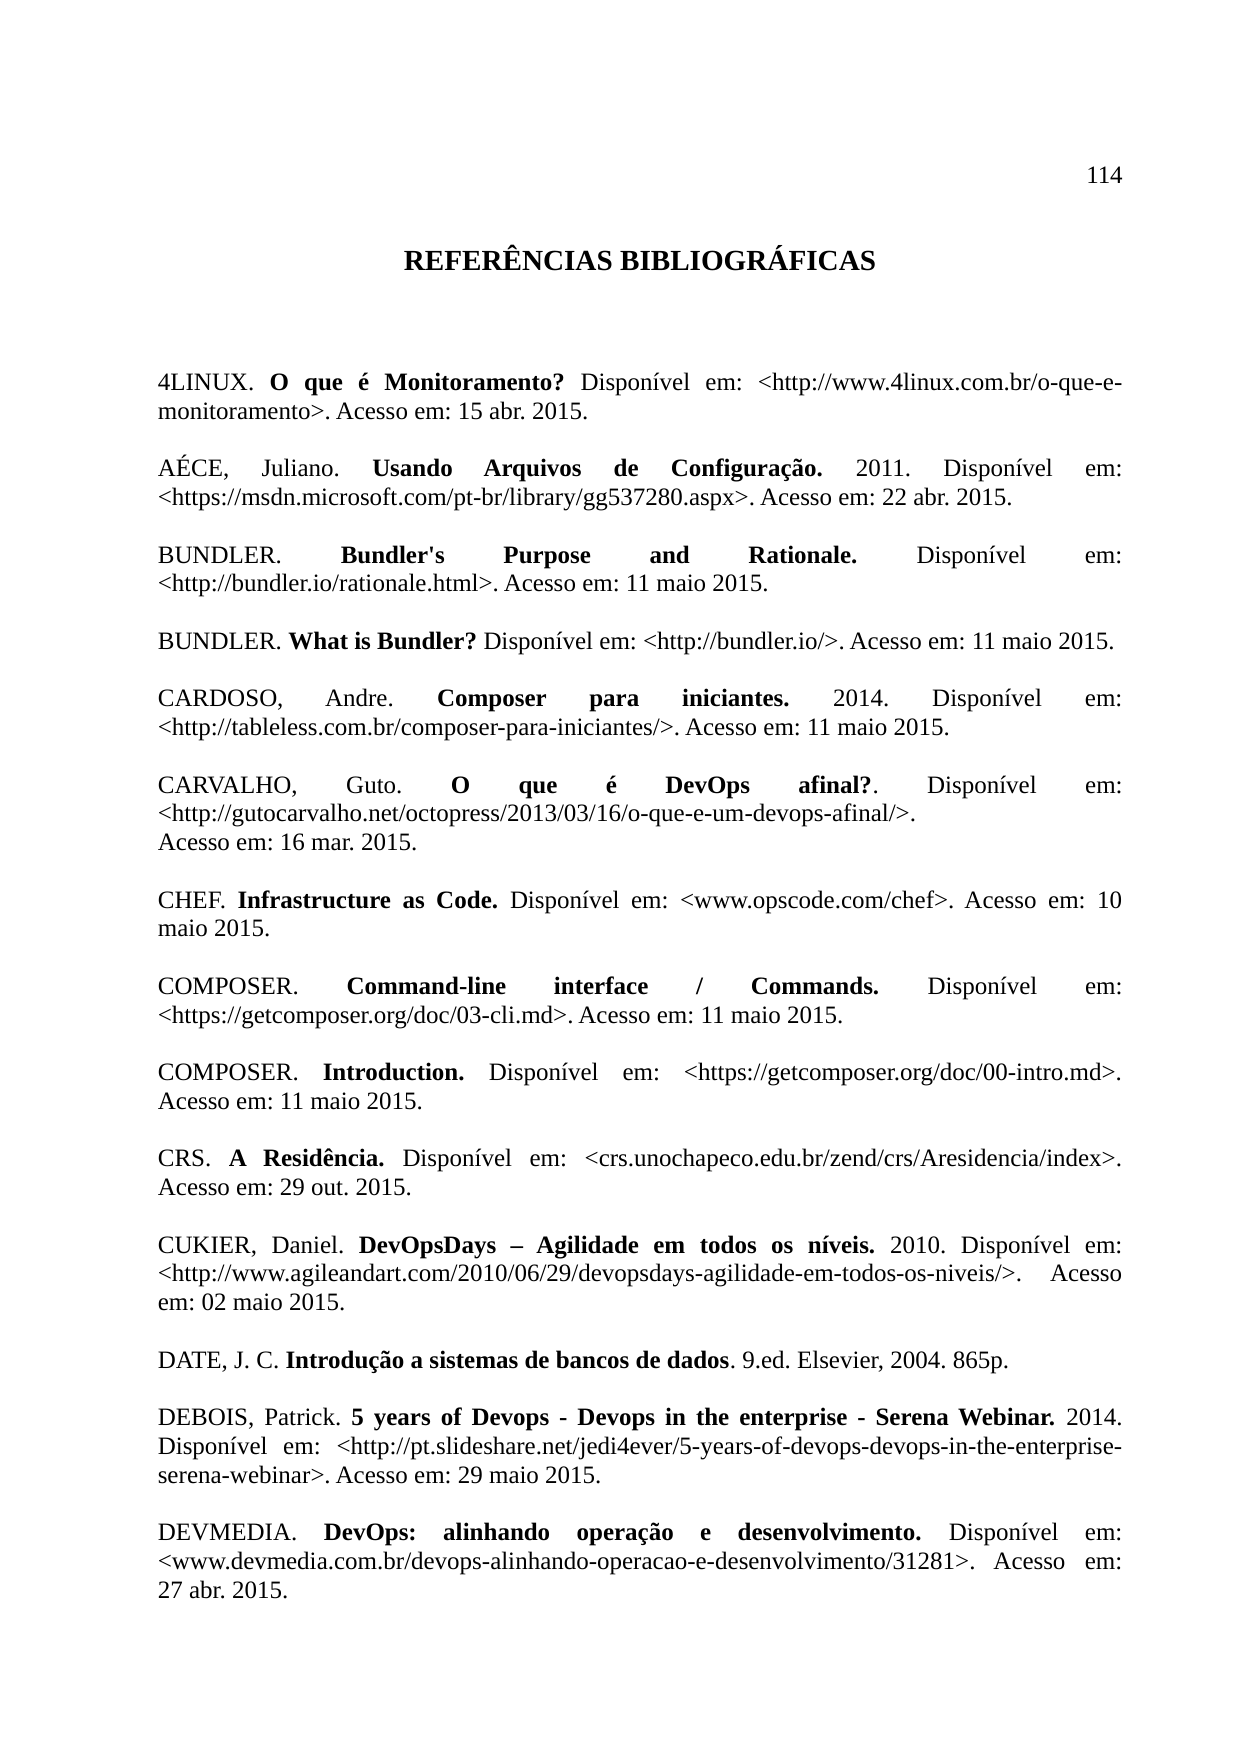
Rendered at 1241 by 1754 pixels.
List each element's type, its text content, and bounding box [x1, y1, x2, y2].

text CHEF. Infrastructure as Code. Disponível em: <www.opscode.com/chef>. Acesso em: 10 maio 2015. [158, 885, 1122, 942]
text CUKIER, Daniel. DevOpsDays – Agilidade em todos os níveis. 2010. Disponível em: <http://www.agileandart.com/2010/06/29/devopsdays-agilidade-em-todos-os-niveis/>. Acesso em: 02 maio 2015. [158, 1230, 1122, 1316]
text COMPOSER. Command-line interface / Commands. Disponível em: <https://getcomposer.org/doc/03-cli.md>. Acesso em: 11 maio 2015. [158, 971, 1122, 1028]
text 4LINUX. O que é Monitoramento? Disponível em: <http://www.4linux.com.br/o-que-e-monitoramento>. Acesso em: 15 abr. 2015. [158, 367, 1122, 425]
text BUNDLER. What is Bundler? Disponível em: <http://bundler.io/>. Acesso em: 11 maio 2015. [158, 626, 1122, 655]
text CARVALHO, Guto. O que é DevOps afinal?. Disponível em: <http://gutocarvalho.net/octopress/2013/03/16/o-que-e-um-devops-afinal/>. [158, 770, 1122, 827]
text COMPOSER. Introduction. Disponível em: <https://getcomposer.org/doc/00-intro.md>. Acesso em: 11 maio 2015. [158, 1057, 1122, 1115]
text CRS. A Residência. Disponível em: <crs.unochapeco.edu.br/zend/crs/Aresidencia/index>. Acesso em: 29 out. 2015. [158, 1143, 1122, 1201]
text CARDOSO, Andre. Composer para iniciantes. 2014. Disponível em: <http://tableless.com.br/composer-para-iniciantes/>. Acesso em: 11 maio 2015. [158, 683, 1122, 741]
text BUNDLER. Bundler's Purpose and Rationale. Disponível em: <http://bundler.io/rationale.html>. Acesso em: 11 maio 2015. [158, 540, 1122, 597]
text DEVMEDIA. DevOps: alinhando operação e desenvolvimento. Disponível em: <www.devmedia.com.br/devops-alinhando-operacao-e-desenvolvimento/31281>. Acesso em: 27 abr. 2015. [158, 1517, 1122, 1603]
text Acesso em: 16 mar. 2015. [158, 827, 1122, 856]
text DATE, J. C. Introdução a sistemas de bancos de dados. 9.ed. Elsevier, 2004. 865p. [158, 1345, 1122, 1373]
text AÉCE, Juliano. Usando Arquivos de Configuração. 2011. Disponível em: <https://msdn.microsoft.com/pt-br/library/gg537280.aspx>. Acesso em: 22 abr. 2015. [158, 453, 1122, 511]
subtitle REFERÊNCIAS BIBLIOGRÁFICAS [158, 243, 1122, 277]
text DEBOIS, Patrick. 5 years of Devops - Devops in the enterprise - Serena Webinar. 2014. Disponível em: <http://pt.slideshare.net/jedi4ever/5-years-of-devops-devops-in-the-enterprise-serena-webinar>. Acesso em: 29 maio 2015. [158, 1402, 1122, 1488]
